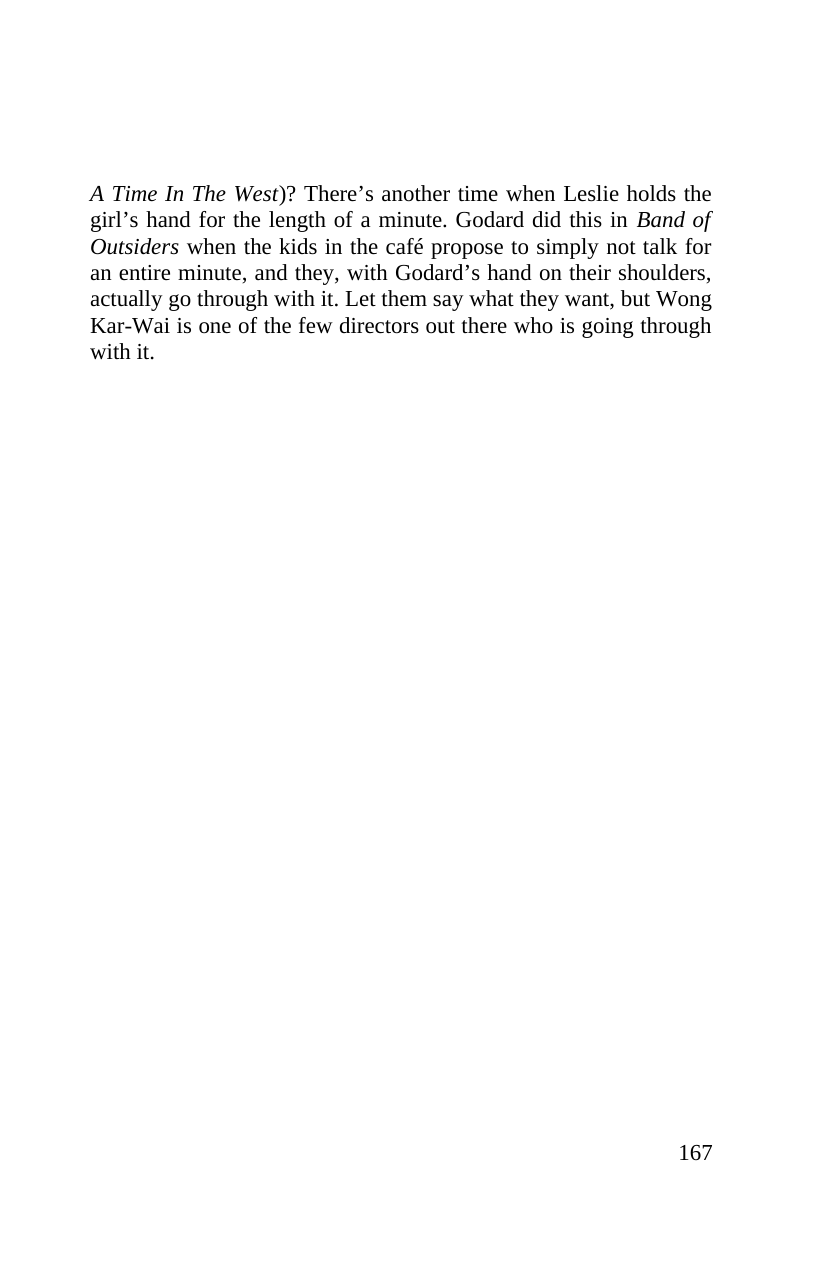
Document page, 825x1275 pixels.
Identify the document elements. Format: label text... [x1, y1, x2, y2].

text A Time In The West)? There’s another time when Leslie holds the girl’s hand for the length of a minute. Godard did this in Band of Outsiders when the kids in the café propose to simply not talk for an entire minute, and they, with Godard’s hand on their shoulders, actually go through with it. Let them say what they want, but Wong Kar-Wai is one of the few directors out there who is going through with it. [90, 180, 712, 364]
